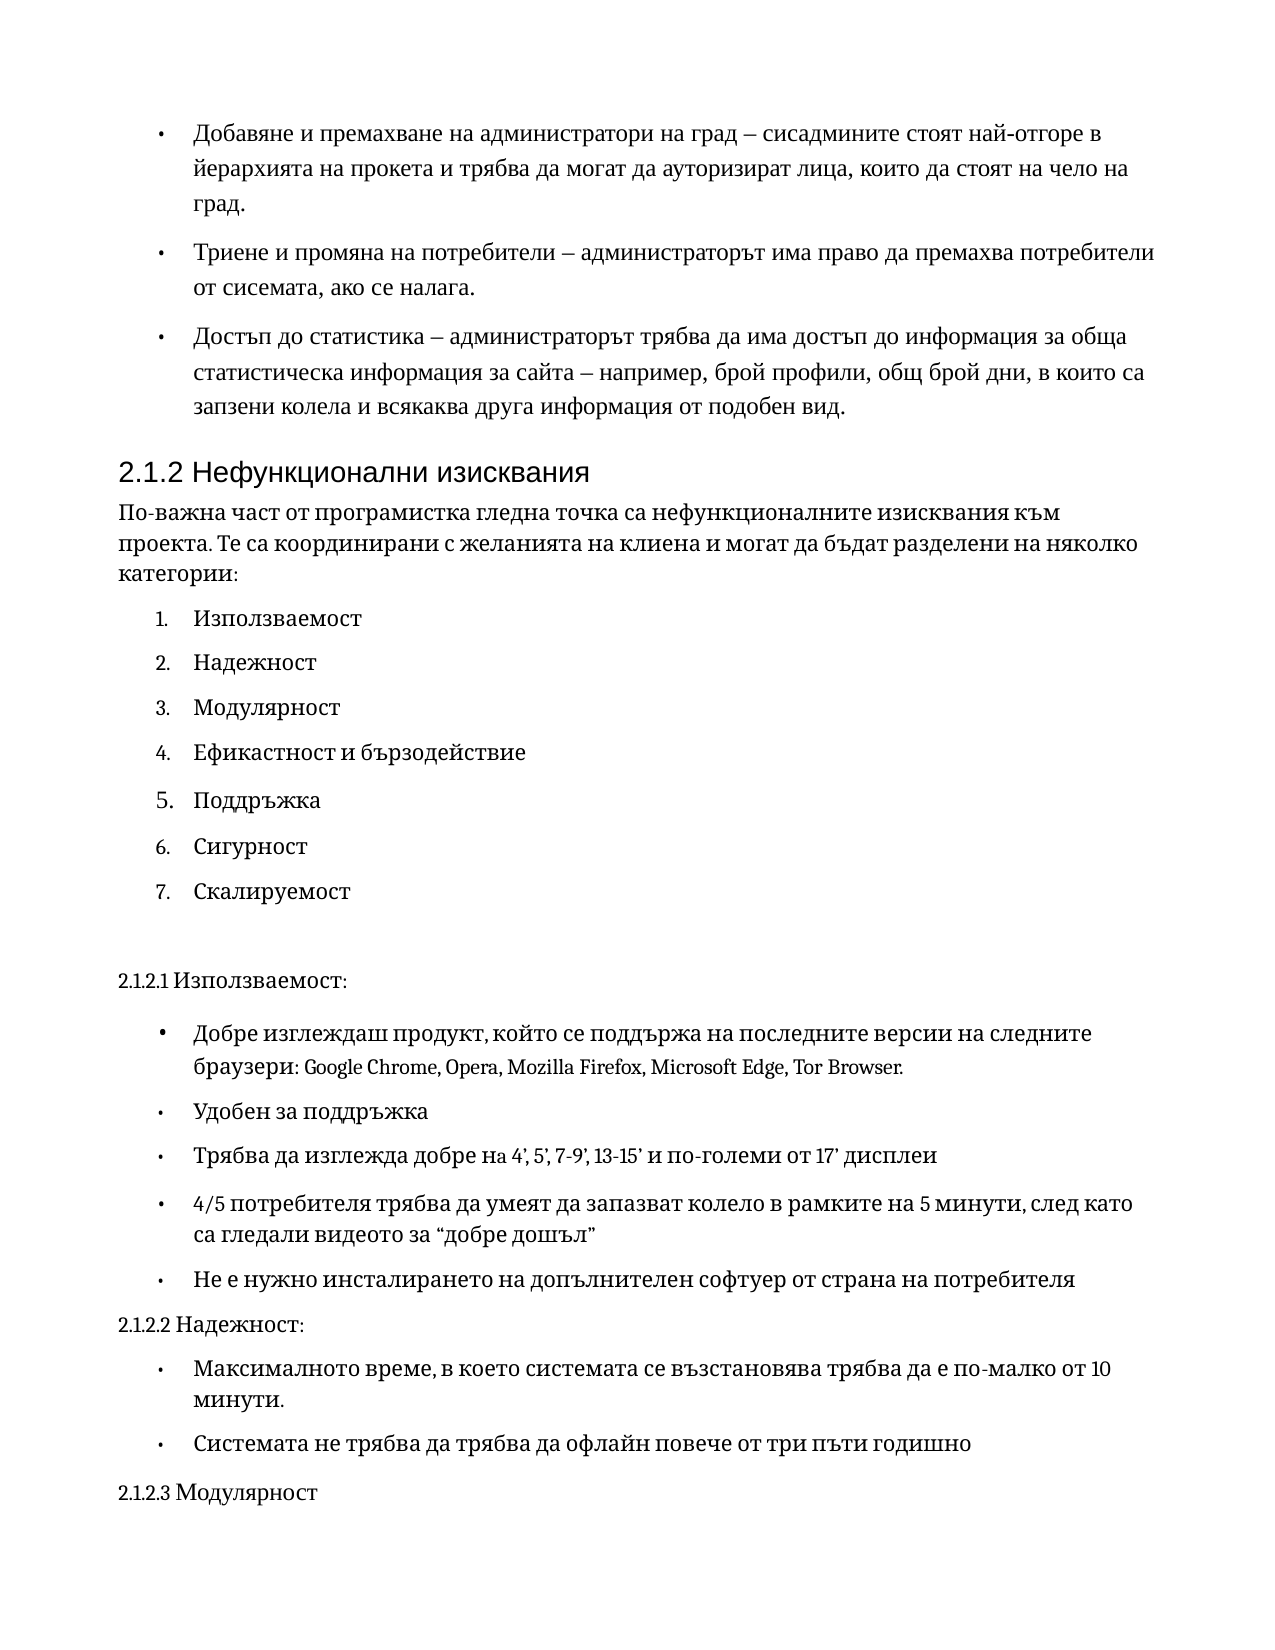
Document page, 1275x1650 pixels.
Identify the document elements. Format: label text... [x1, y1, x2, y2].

list Надежност [156, 651, 1157, 676]
list Модулярност [156, 696, 1157, 721]
list Системата не трябва да трябва да офлайн повече от три пъти годишно [156, 1432, 1157, 1457]
text По-важна част от програмистка гледна точка са нефункционалните изисквания към проекта. Те са координирани с желанията на клиена и могат да бъдат разделени на няколко категории: [118, 501, 1157, 587]
list Добре изглеждаш продукт, който се поддържа на последните версии на следните браузери: Google Chrome, Opera, Mozilla Firefox, Microsoft Edge, Tor Browser. [156, 1014, 1157, 1080]
list Скалируемост [156, 879, 1157, 904]
list Достъп до статистика – администраторът трябва да има достъп до информация за обща статистическа информация за сайта – например, брой профили, общ брой дни, в които са запзени колела и всякаква друга информация от подобен вид. [156, 321, 1157, 420]
list Удобен за поддръжка [156, 1099, 1157, 1125]
text 2.1.2.2 Надежност: [118, 1312, 1157, 1338]
list 4/5 потребителя трябва да умеят да запазват колело в рамките на 5 минути, след като са гледали видеото за “добре дошъл” [156, 1189, 1157, 1248]
list Използваемост [156, 606, 1157, 631]
list Поддръжка [156, 785, 1157, 814]
list Максималното време, в което системата се възстановява трябва да е по-малко от 10 минути. [156, 1357, 1157, 1413]
text 2.1.2.3 Модулярност [118, 1477, 1157, 1506]
list Добавяне и премахване на администратори на град – сисадмините стоят най-отгоре в йерархията на прокета и трябва да могат да ауторизират лица, които да стоят на чело на град. [156, 118, 1157, 217]
list Сигурност [156, 834, 1157, 860]
list Не е нужно инсталирането на допълнителен софтуер от страна на потребителя [156, 1268, 1157, 1293]
list Триене и промяна на потребители – администраторът има право да премахва потребители от сисемата, ако се налага. [156, 237, 1157, 301]
list Ефикастност и бързодействие [156, 741, 1157, 766]
text 2.1.2.1 Използваемост: [118, 969, 1157, 994]
list Трябва да изглежда добре нa 4’, 5’, 7-9’, 13-15’ и по-големи от 17’ дисплеи [156, 1144, 1157, 1169]
subtitle 2.1.2 Нефункционални изисквания [118, 455, 1157, 488]
